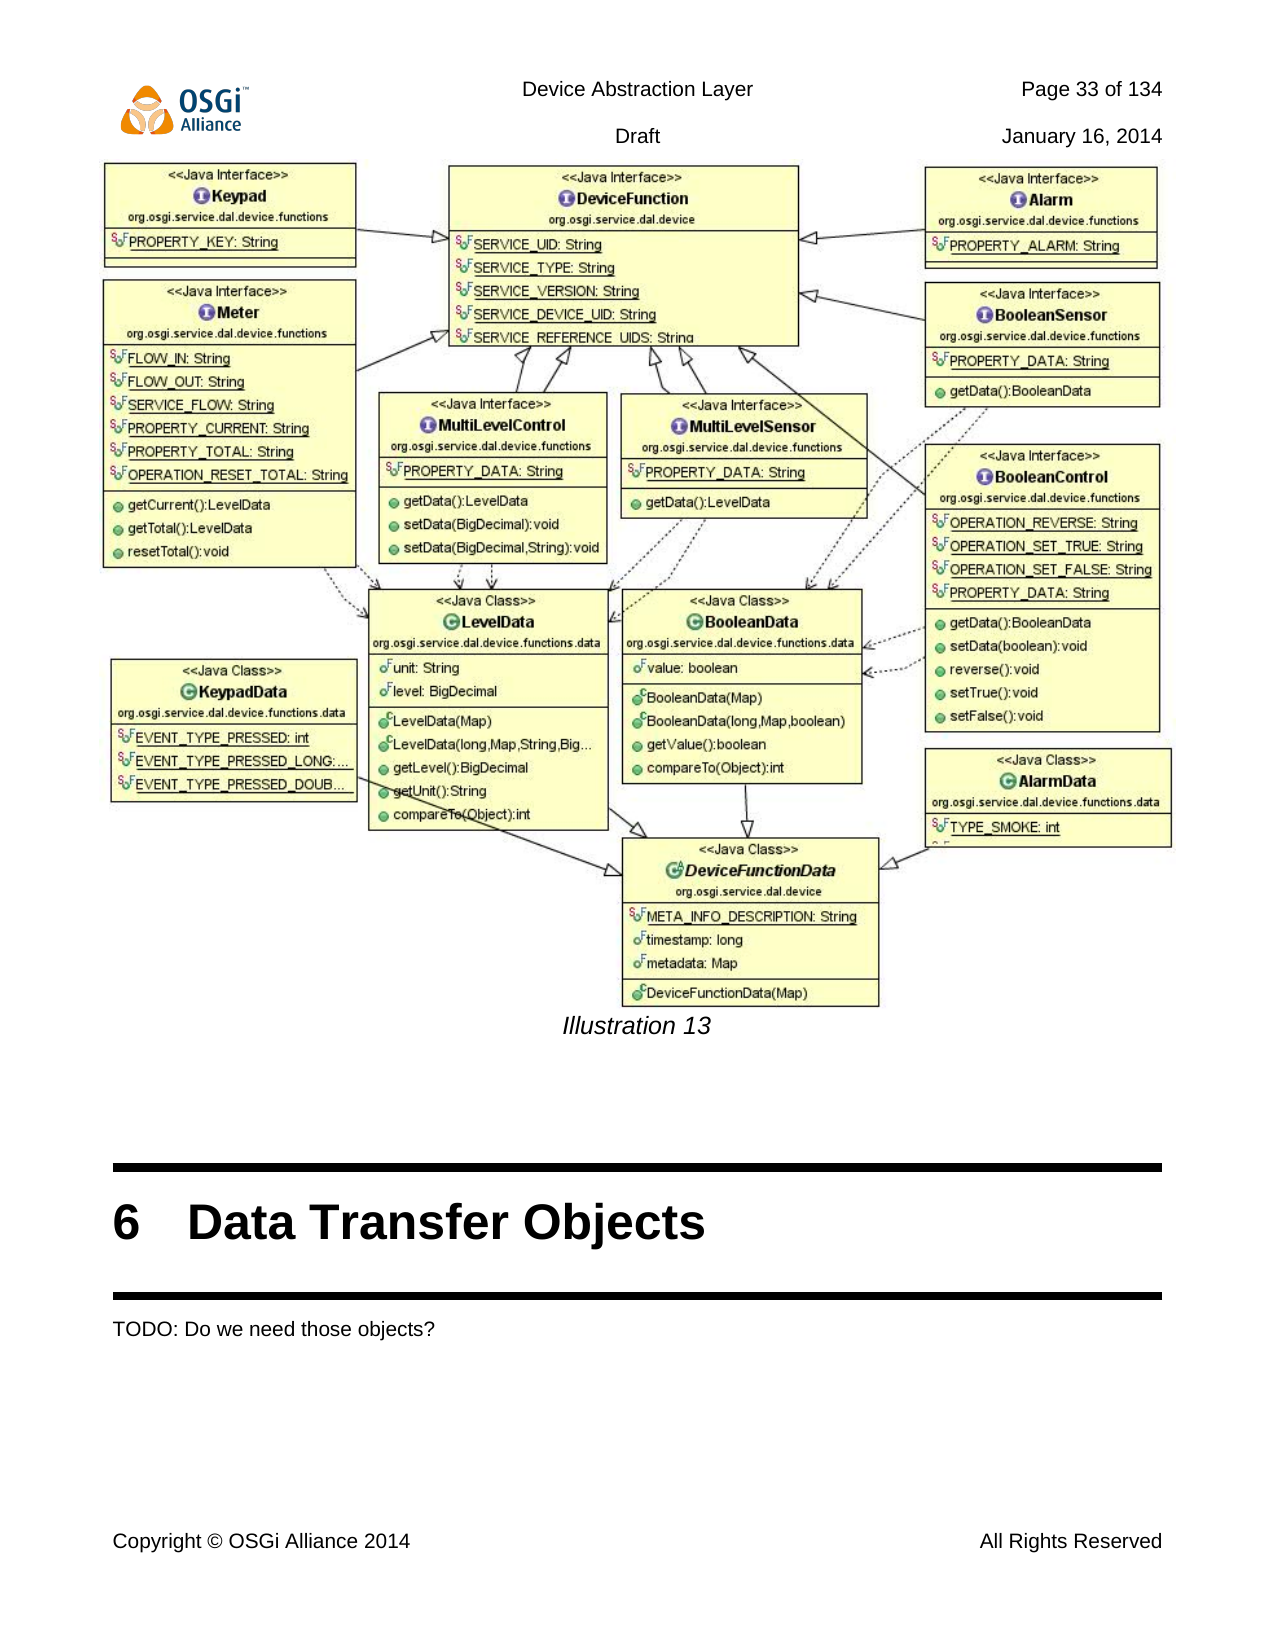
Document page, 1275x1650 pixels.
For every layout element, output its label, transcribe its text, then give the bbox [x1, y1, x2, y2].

picture [113, 78, 257, 142]
text TODO: Do we need those objects? [112, 1317, 1162, 1341]
subtitle Data Transfer Objects [112, 1164, 1162, 1300]
text Illustration 13 [99, 1011, 1176, 1039]
picture [99, 159, 1176, 1011]
